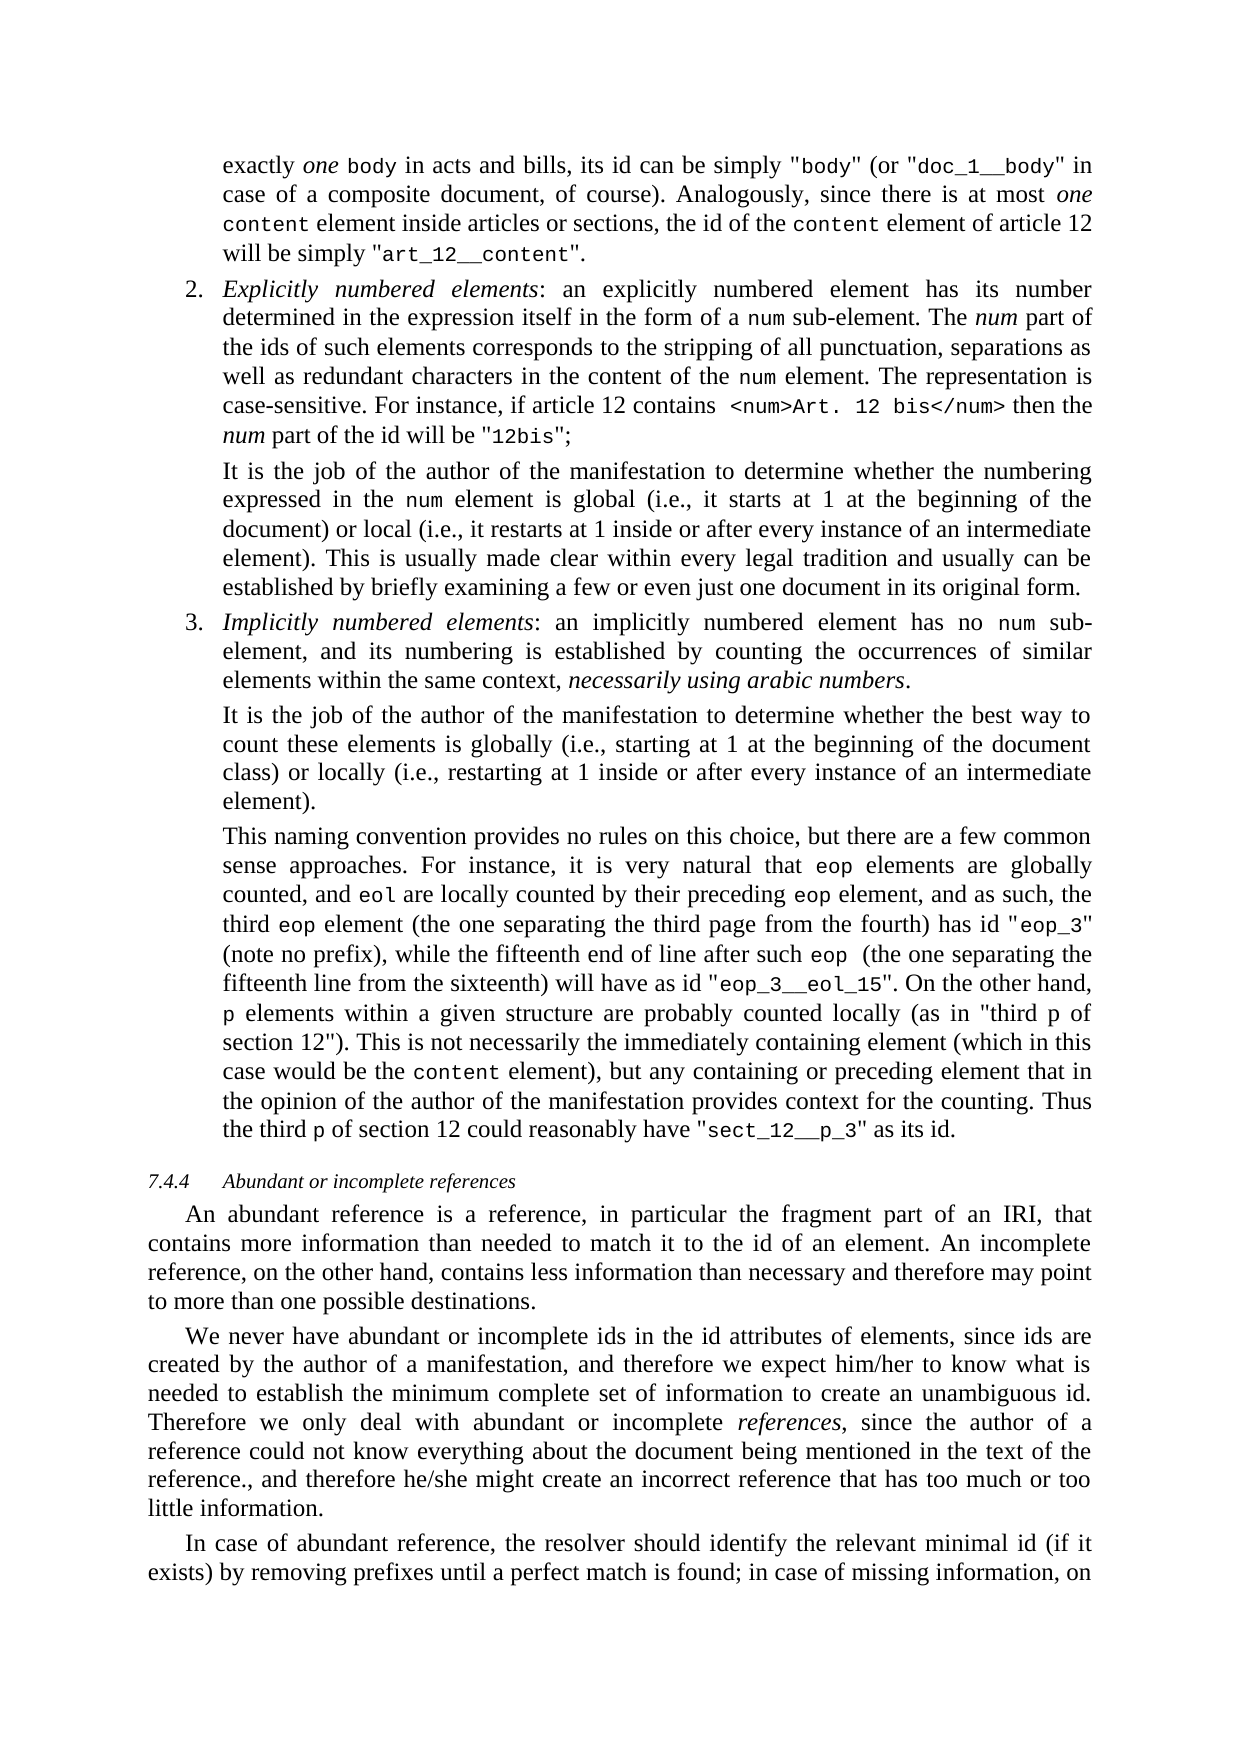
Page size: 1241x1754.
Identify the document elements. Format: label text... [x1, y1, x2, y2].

text We never have abundant or incomplete ids in the id attributes of elements, since ids are created by the author of a manifestation, and therefore we expect him/her to know what is needed to establish the minimum complete set of information to create an unambiguous id. Therefore we only deal with abundant or incomplete references, since the author of a reference could not know everything about the document being mentioned in the text of the reference., and therefore he/she might create an incorrect reference that has too much or too little information. [148, 1321, 1092, 1522]
text In case of abundant reference, the resolver should identify the relevant minimal id (if it exists) by removing prefixes until a perfect match is found; in case of missing information, on [148, 1528, 1092, 1586]
text It is the job of the author of the manifestation to determine whether the numbering expressed in the num element is global (i.e., it starts at 1 at the beginning of the document) or local (i.e., it restarts at 1 inside or after every instance of an intermediate element). This is usually made clear within every legal tradition and usually can be established by briefly examining a few or even just one document in its original form. [222, 456, 1092, 600]
list Explicitly numbered elements: an explicitly numbered element has its number determined in the expression itself in the form of a num sub-element. The num part of the ids of such elements corresponds to the stripping of all punctuation, separations as well as redundant characters in the content of the num element. The representation is case-sensitive. For instance, if article 12 contains <num>Art. 12 bis</num> then the num part of the id will be "12bis"; [185, 274, 1092, 449]
text This naming convention provides no rules on this choice, but there are a few common sense approaches. For instance, it is very natural that eop elements are globally counted, and eol are locally counted by their preceding eop element, and as such, the third eop element (the one separating the third page from the fourth) has id "eop_3" (note no prefix), while the fifteenth end of line after such eop (the one separating the fifteenth line from the sixteenth) will have as id "eop_3__eol_15". On the other hand, p elements within a given structure are probably counted locally (as in "third p of section 12"). This is not necessarily the immediately containing element (which in this case would be the content element), but any containing or preceding element that in the opinion of the author of the manifestation provides context for the counting. Thus the third p of section 12 could reasonably have "sect_12__p_3" as its id. [222, 821, 1092, 1144]
text An abundant reference is a reference, in particular the fragment part of an IRI, that contains more information than needed to match it to the id of an element. An incomplete reference, on the other hand, contains less information than necessary and therefore may point to more than one possible destinations. [148, 1199, 1092, 1314]
list Implicitly numbered elements: an implicitly numbered element has no num sub-element, and its numbering is established by counting the occurrences of similar elements within the same context, necessarily using arabic numbers. [185, 607, 1092, 694]
text It is the job of the author of the manifestation to determine whether the best way to count these elements is globally (i.e., starting at 1 at the beginning of the document class) or locally (i.e., restarting at 1 inside or after every instance of an intermediate element). [222, 700, 1092, 815]
subtitle Abundant or incomplete references [148, 1169, 1092, 1193]
list exactly one body in acts and bills, its id can be simply "body" (or "doc_1__body" in case of a composite document, of course). Analogously, since there is at most one content element inside articles or sections, the id of the content element of article 12 will be simply "art_12__content". [185, 150, 1092, 267]
